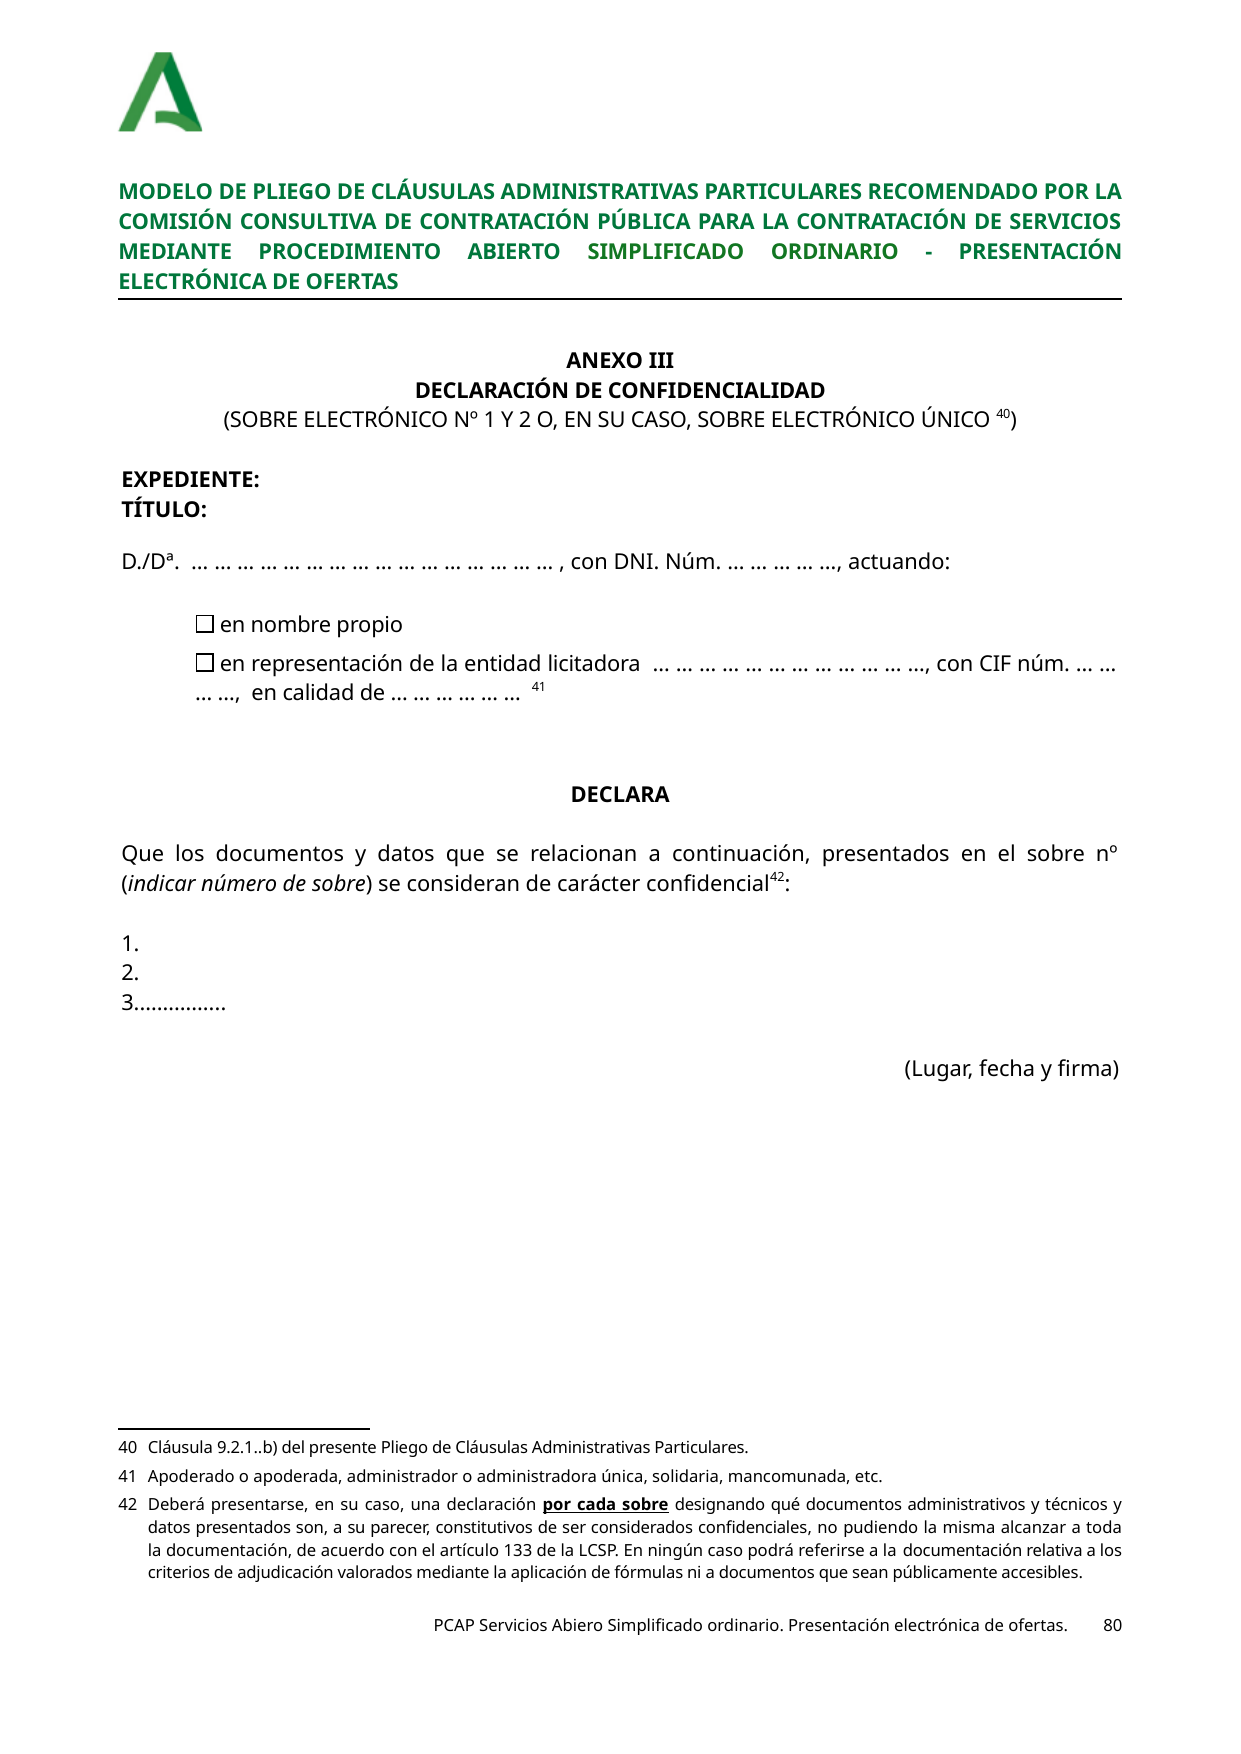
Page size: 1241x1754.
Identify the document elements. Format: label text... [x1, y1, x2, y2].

text TÍTULO: [118, 494, 1122, 524]
picture [171, 9, 203, 151]
text 2. [118, 957, 1122, 987]
text EXPEDIENTE: [118, 464, 1122, 494]
text en representación de la entidad licitadora … … … … … … … … … … … …, con CIF núm. … … … …, en calidad de … … … … … … [192, 645, 1122, 710]
text ANEXO III [118, 342, 1122, 375]
text (Lugar, fecha y firma) [118, 1050, 1122, 1082]
text 3.…………... [118, 987, 1122, 1017]
text DECLARA [118, 779, 1122, 808]
text DECLARACIÓN DE CONFIDENCIALIDAD [118, 375, 1122, 404]
text Deberá presentarse, en su caso, una declaración por cada sobre designando qué documentos administrativos y técnicos y datos presentados son, a su parecer, constitutivos de ser considerados confidenciales, no pudiendo la misma alcanzar a toda la documentación, de acuerdo con el artículo 133 de la LCSP. En ningún caso podrá referirse a la documentación relativa a los criterios de adjudicación valorados mediante la aplicación de fórmulas ni a documentos que sean públicamente accesibles. [118, 1493, 1122, 1584]
text Apoderado o apoderada, administrador o administradora única, solidaria, mancomunada, etc. [118, 1464, 1122, 1487]
text (SOBRE ELECTRÓNICO Nº 1 Y 2 O, EN SU CASO, SOBRE ELECTRÓNICO ÚNICO ) [118, 404, 1122, 434]
text MODELO DE PLIEGO DE CLÁUSULAS ADMINISTRATIVAS PARTICULARES RECOMENDADO POR LA COMISIÓN CONSULTIVA DE CONTRATACIÓN PÚBLICA PARA LA CONTRATACIÓN DE SERVICIOS MEDIANTE PROCEDIMIENTO ABIERTO SIMPLIFICADO ORDINARIO - PRESENTACIÓN ELECTRÓNICA DE OFERTAS [118, 176, 1122, 298]
text en nombre propio [189, 609, 1122, 639]
text D./Dª. … … … … … … … … … … … … … … … … , con DNI. Núm. … … … … …, actuando: [118, 546, 1122, 576]
text 1. [118, 928, 1122, 957]
text Cláusula 9.2.1..b) del presente Pliego de Cláusulas Administrativas Particulares. [118, 1436, 1122, 1458]
text Que los documentos y datos que se relacionan a continuación, presentados en el sobre nº (indicar número de sobre) se consideran de carácter confidencial: [118, 838, 1122, 898]
